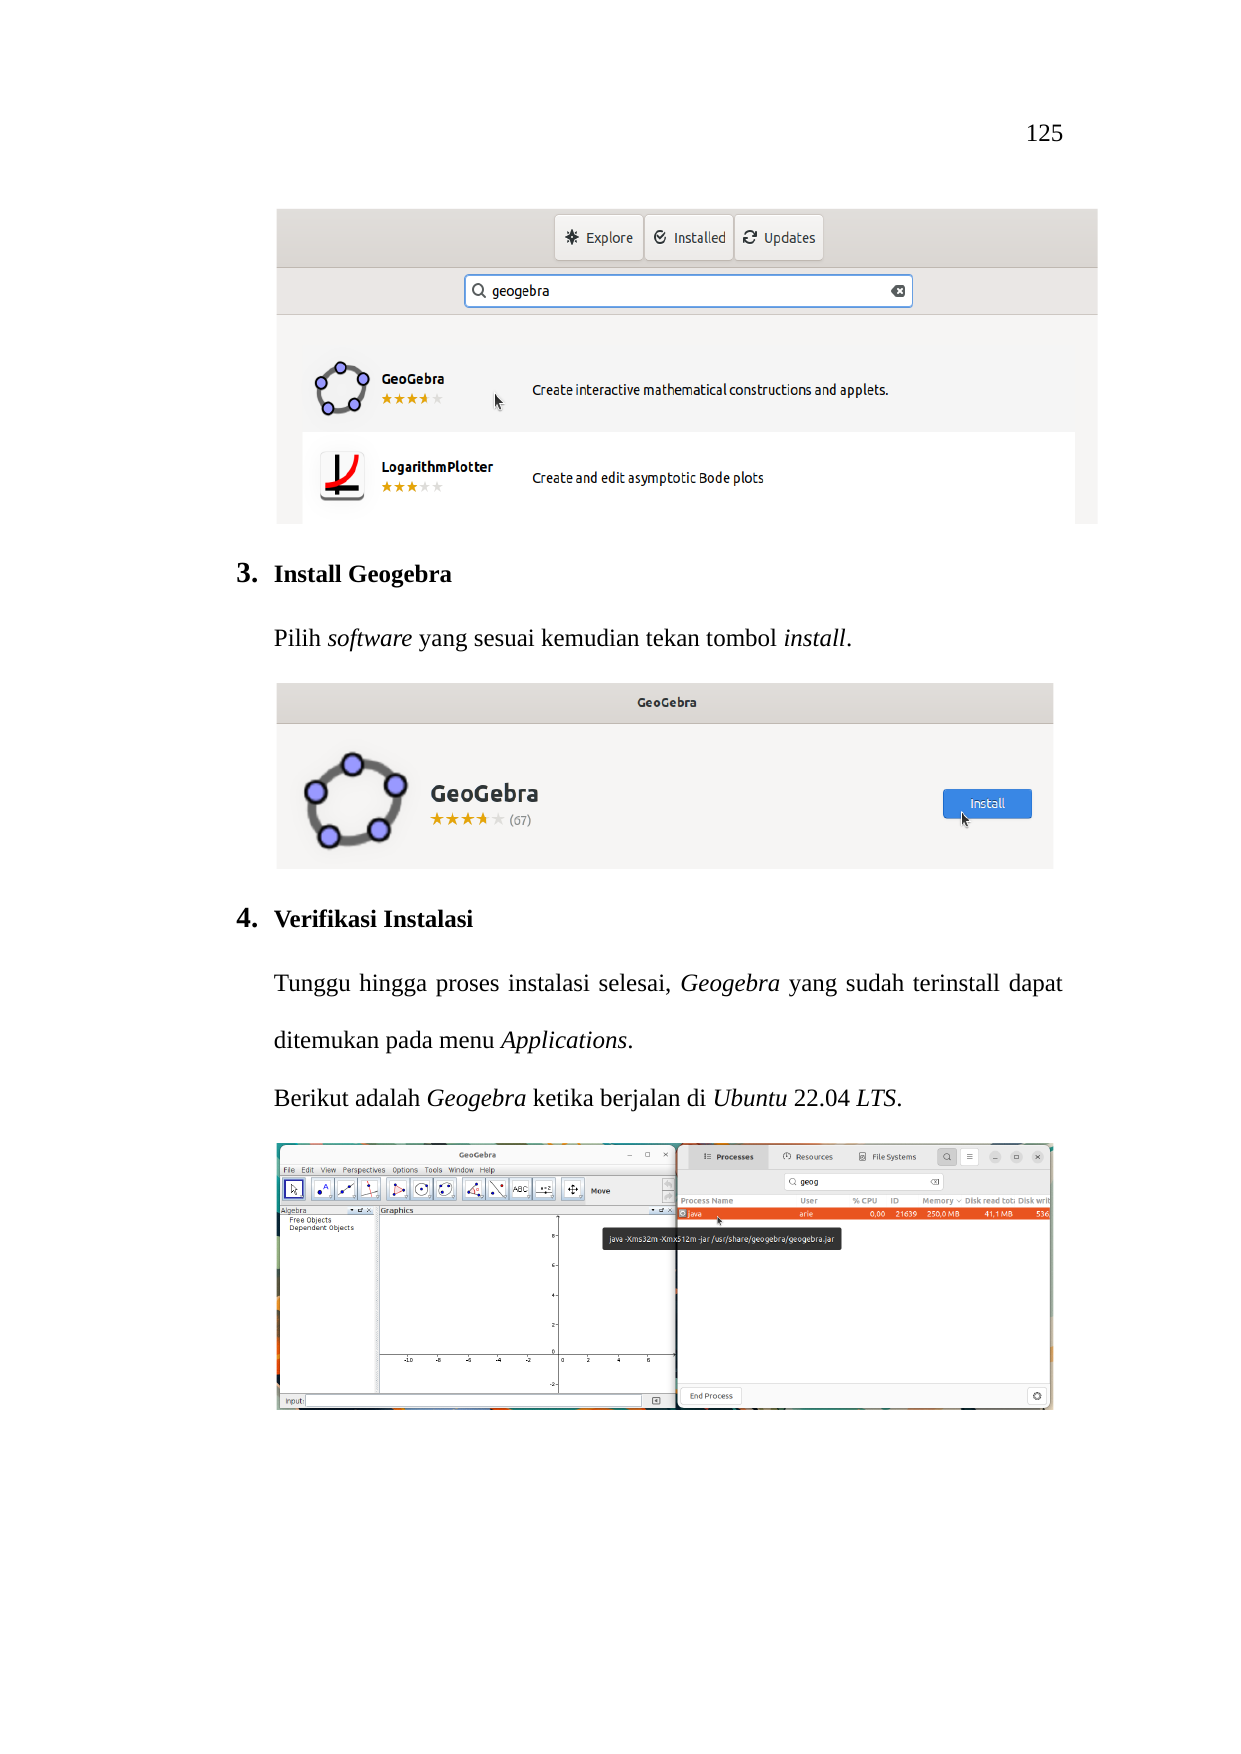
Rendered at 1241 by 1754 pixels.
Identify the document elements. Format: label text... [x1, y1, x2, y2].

picture [276, 683, 1054, 869]
picture [276, 208, 1098, 524]
picture [276, 1143, 1054, 1410]
list Verifikasi Instalasi [236, 901, 1063, 934]
list Tunggu hingga proses instalasi selesai, Geogebra yang sudah terinstall dapat ditemukan pada menu Applications. [236, 968, 1063, 1054]
list Install Geogebra [236, 556, 1063, 589]
list Berikut adalah Geogebra ketika berjalan di Ubuntu 22.04 LTS. [236, 1083, 1063, 1111]
list Pilih software yang sesuai kemudian tekan tombol install. [236, 623, 1063, 651]
